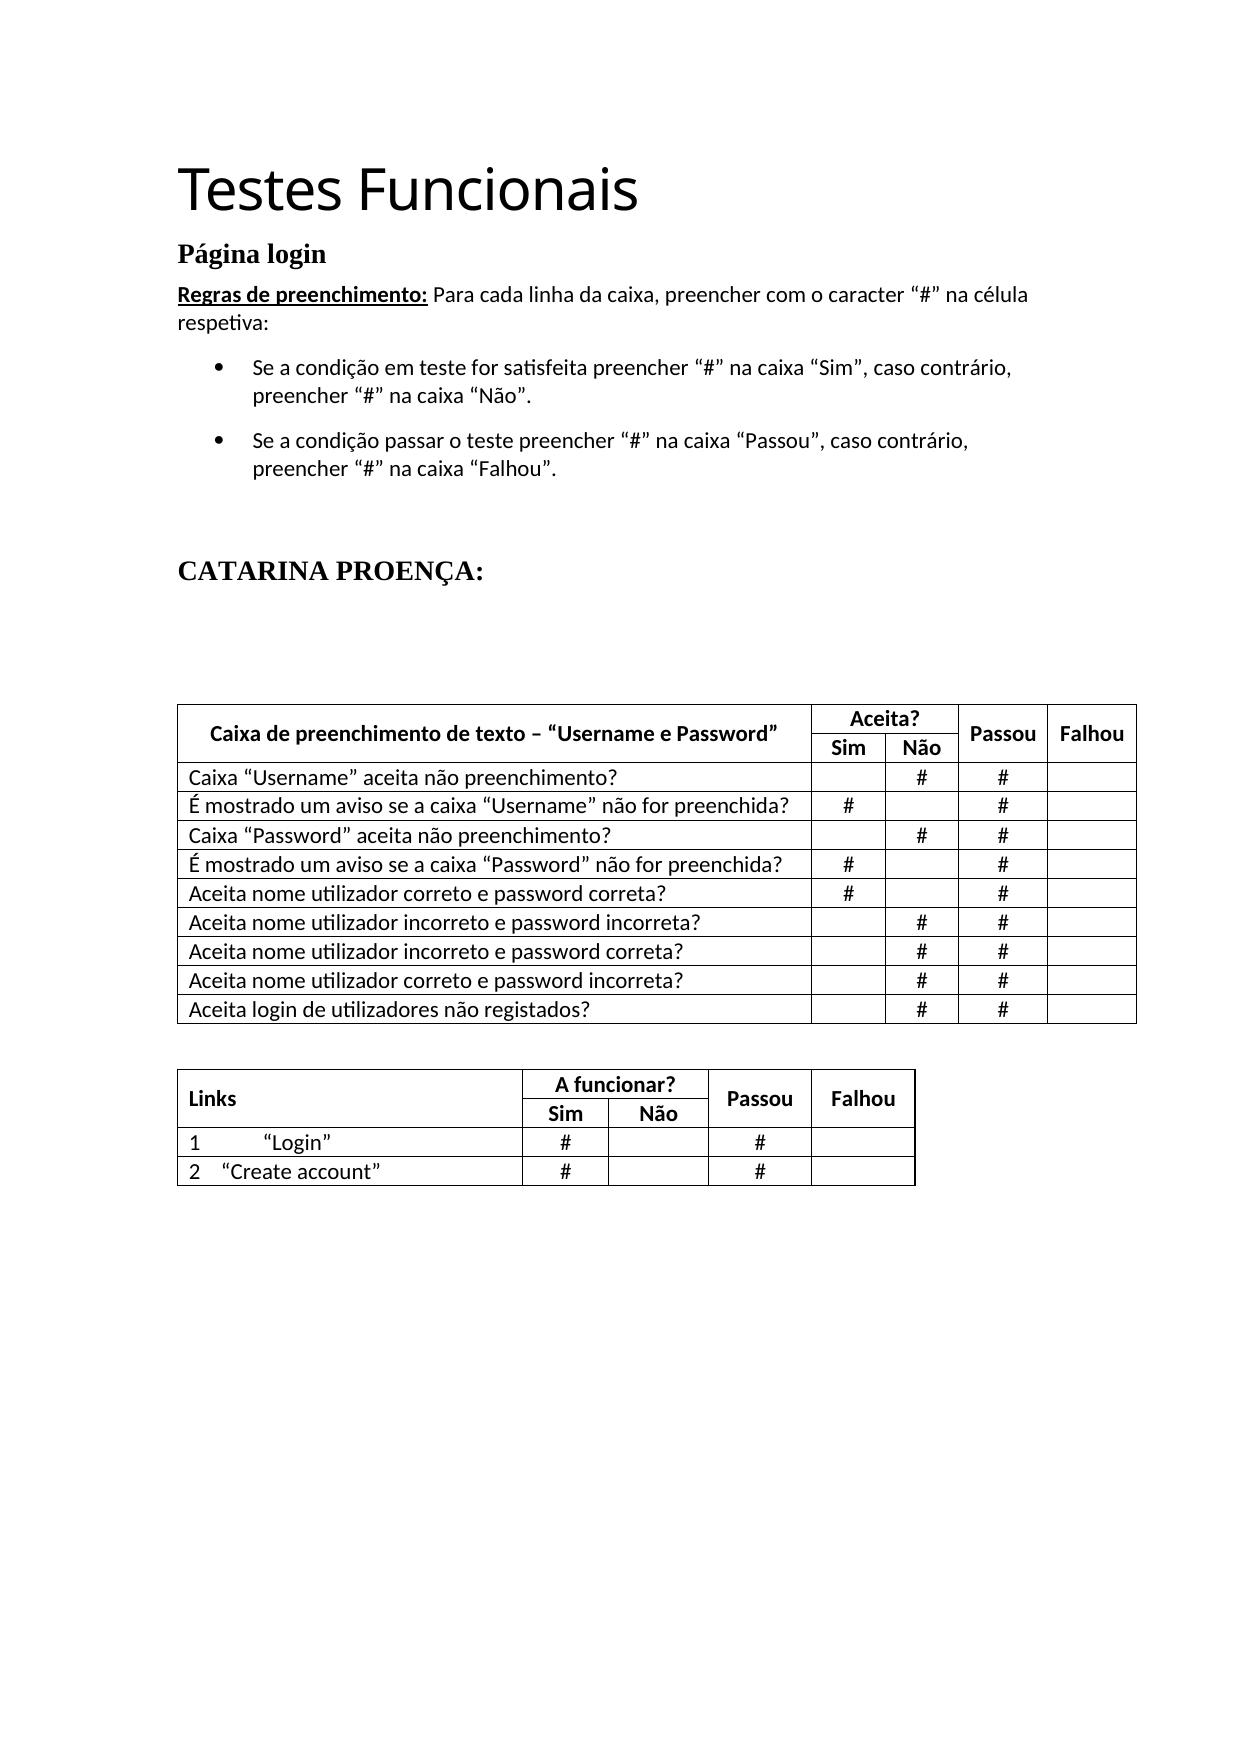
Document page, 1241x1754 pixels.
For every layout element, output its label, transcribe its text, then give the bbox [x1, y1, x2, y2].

table_cell # [959, 763, 1047, 791]
table_cell [1048, 792, 1136, 820]
table_header Passou [709, 1070, 811, 1127]
table_header Aceita? [812, 705, 958, 732]
table_cell [1048, 821, 1136, 849]
table_cell # [886, 966, 958, 994]
table_cell Aceita nome utilizador correto e password incorreta? [178, 966, 811, 994]
table_header Links [178, 1070, 522, 1127]
table_cell [1048, 850, 1136, 878]
table_cell # [812, 792, 885, 820]
table_cell # [886, 937, 958, 965]
table_cell É mostrado um aviso se a caixa “Password” não for preenchida? [178, 850, 811, 878]
table_cell # [886, 763, 958, 791]
table_cell # [959, 792, 1047, 820]
table_cell # [523, 1157, 608, 1185]
table_cell # [959, 995, 1047, 1023]
table_cell Aceita nome utilizador incorreto e password incorreta? [178, 908, 811, 936]
list Se a condição passar o teste preencher “#” na caixa “Passou”, caso contrário, preencher “#” na caixa “Falhou”. [215, 426, 1063, 482]
table_cell Caixa “Username” aceita não preenchimento? [178, 763, 811, 791]
table_cell [812, 821, 885, 849]
table_cell [1048, 908, 1136, 936]
table_cell [886, 879, 958, 907]
table_cell [1048, 966, 1136, 994]
table_cell [1048, 879, 1136, 907]
table_cell # [709, 1128, 811, 1156]
table_cell Sim [523, 1099, 608, 1127]
table_cell # [886, 908, 958, 936]
list Se a condição em teste for satisfeita preencher “#” na caixa “Sim”, caso contrário, preencher “#” na caixa “Não”. [215, 353, 1063, 409]
table_cell [812, 937, 885, 965]
table_header Passou [959, 705, 1047, 762]
table_cell Sim [812, 734, 885, 762]
table_cell [609, 1157, 708, 1185]
table_cell [812, 763, 885, 791]
table_cell # [523, 1128, 608, 1156]
table_header Falhou [1048, 705, 1136, 762]
table_cell [812, 995, 885, 1023]
table_cell Não [609, 1099, 708, 1127]
table_cell # [959, 908, 1047, 936]
table_cell # [886, 995, 958, 1023]
table_cell # [886, 821, 958, 849]
table_cell [812, 1157, 914, 1185]
table_cell Caixa “Password” aceita não preenchimento? [178, 821, 811, 849]
subtitle CATARINA PROENÇA: [177, 554, 1063, 587]
table_cell Aceita login de utilizadores não registados? [178, 995, 811, 1023]
text Testes Funcionais [177, 148, 1063, 227]
table_cell # [812, 850, 885, 878]
table_header A funcionar? [523, 1070, 708, 1098]
table_cell Aceita nome utilizador incorreto e password correta? [178, 937, 811, 965]
table_cell [1048, 763, 1136, 791]
table_cell 2 “Create account” [178, 1157, 522, 1185]
table_cell [1048, 995, 1136, 1023]
table_cell [812, 966, 885, 994]
table_cell # [959, 966, 1047, 994]
table_cell Aceita nome utilizador correto e password correta? [178, 879, 811, 907]
table_cell É mostrado um aviso se a caixa “Username” não for preenchida? [178, 792, 811, 820]
table_cell # [959, 821, 1047, 849]
table_cell # [959, 937, 1047, 965]
table_cell [609, 1128, 708, 1156]
subtitle Página login [177, 237, 1063, 270]
table_cell [812, 908, 885, 936]
table_cell # [959, 879, 1047, 907]
table_cell Não [886, 734, 958, 762]
table_cell # [959, 850, 1047, 878]
table_header Caixa de preenchimento de texto – “Username e Password” [178, 705, 811, 762]
table_cell [812, 1128, 914, 1156]
table_cell [886, 850, 958, 878]
table_cell # [709, 1157, 811, 1185]
table_cell “Login” [178, 1128, 522, 1156]
table_cell [1048, 937, 1136, 965]
table_header Falhou [812, 1070, 914, 1127]
table_cell [886, 792, 958, 820]
table_cell # [812, 879, 885, 907]
text Regras de preenchimento: Para cada linha da caixa, preencher com o caracter “#” na célula respetiva: [177, 280, 1063, 337]
